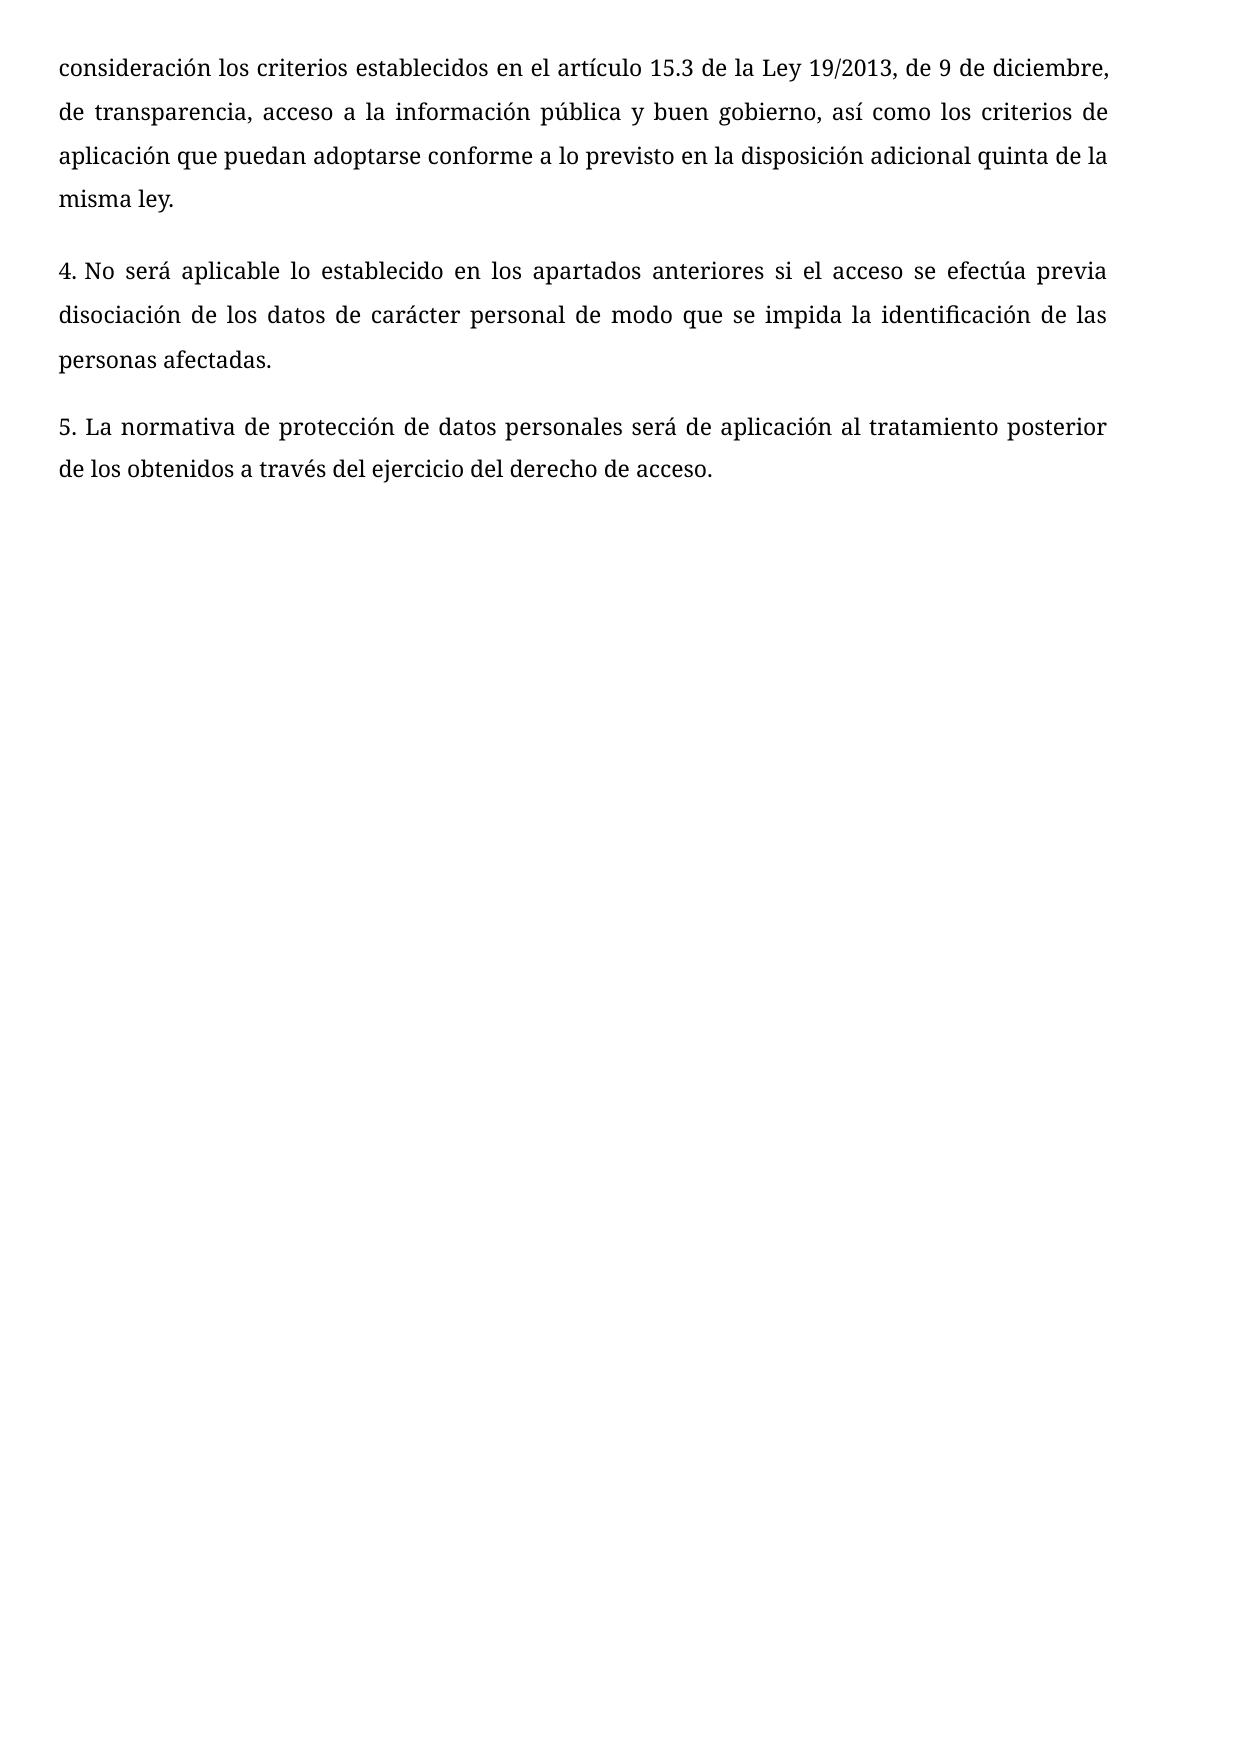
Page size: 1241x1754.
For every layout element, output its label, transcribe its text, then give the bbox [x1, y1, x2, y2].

text consideración los criterios establecidos en el artículo 15.3 de la Ley 19/2013, de 9 de diciembre, de transparencia, acceso a la información pública y buen gobierno, así como los criterios de aplicación que puedan adoptarse conforme a lo previsto en la disposición adicional quinta de la misma ley. [58, 52, 1109, 214]
list No será aplicable lo establecido en los apartados anteriores si el acceso se efectúa previa disociación de los datos de carácter personal de modo que se impida la identificación de las personas afectadas. [58, 254, 1109, 375]
list La normativa de protección de datos personales será de aplicación al tratamiento posterior de los obtenidos a través del ejercicio del derecho de acceso. [58, 411, 1109, 484]
